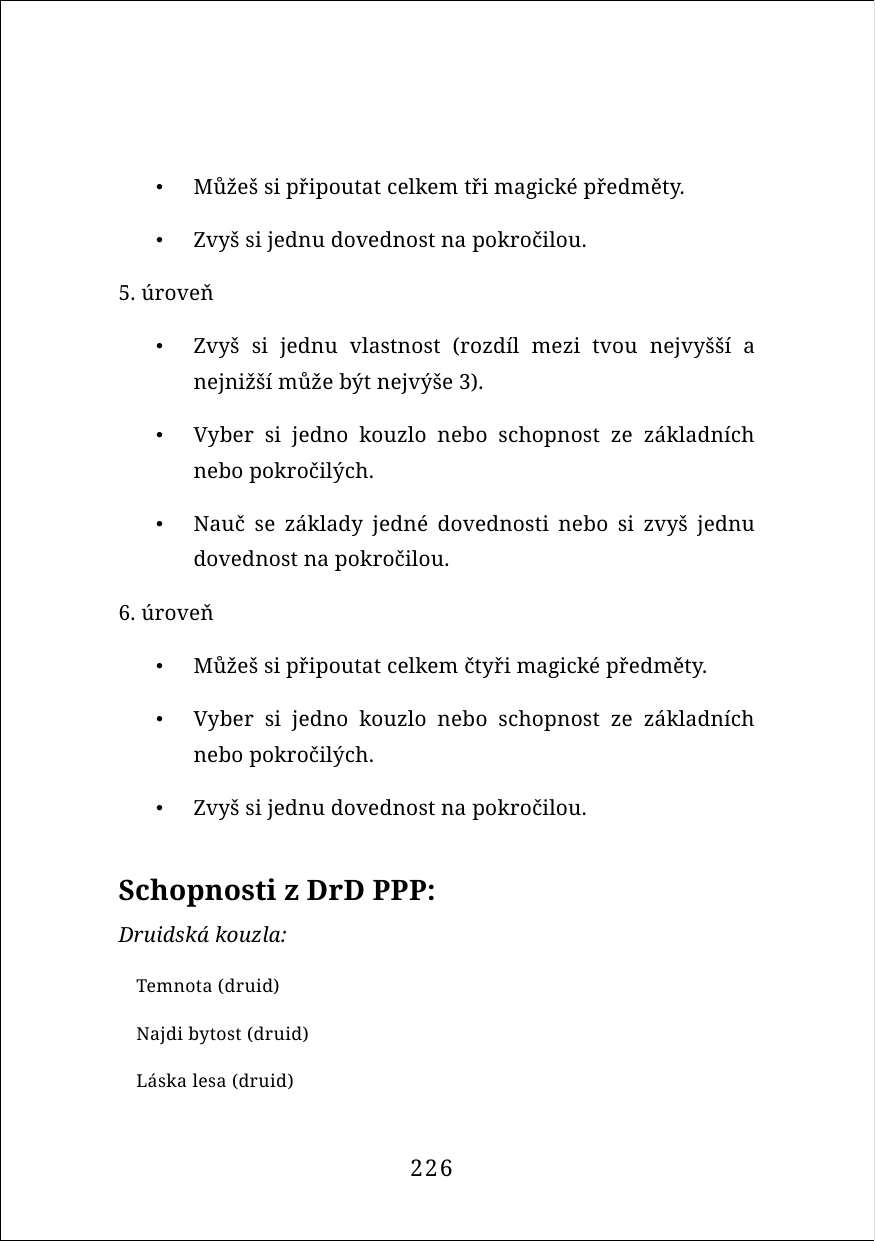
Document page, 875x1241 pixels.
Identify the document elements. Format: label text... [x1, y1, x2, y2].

text 6. úroveň [118, 598, 756, 626]
text Najdi bytost (druid) [136, 1021, 756, 1045]
list Nauč se základy jedné dovednosti nebo si zvyš jednu dovednost na pokročilou. [156, 509, 756, 573]
text Láska lesa (druid) [136, 1069, 756, 1093]
list Můžeš si připoutat celkem tři magické předměty. [156, 172, 756, 200]
list Zvyš si jednu dovednost na pokročilou. [156, 793, 756, 821]
text Temnota (druid) [136, 973, 756, 997]
list Můžeš si připoutat celkem čtyři magické předměty. [156, 651, 756, 679]
list Zvyš si jednu vlastnost (rozdíl mezi tvou nejvyšší a nejnižší může být nejvýše 3). [156, 331, 756, 395]
subtitle Schopnosti z DrD PPP: [118, 870, 756, 908]
text Druidská kouzla: [118, 920, 756, 948]
list Zvyš si jednu dovednost na pokročilou. [156, 225, 756, 253]
list Vyber si jedno kouzlo nebo schopnost ze základních nebo pokročilých. [156, 704, 756, 768]
text 5. úroveň [118, 278, 756, 307]
list Vyber si jedno kouzlo nebo schopnost ze základních nebo pokročilých. [156, 420, 756, 484]
